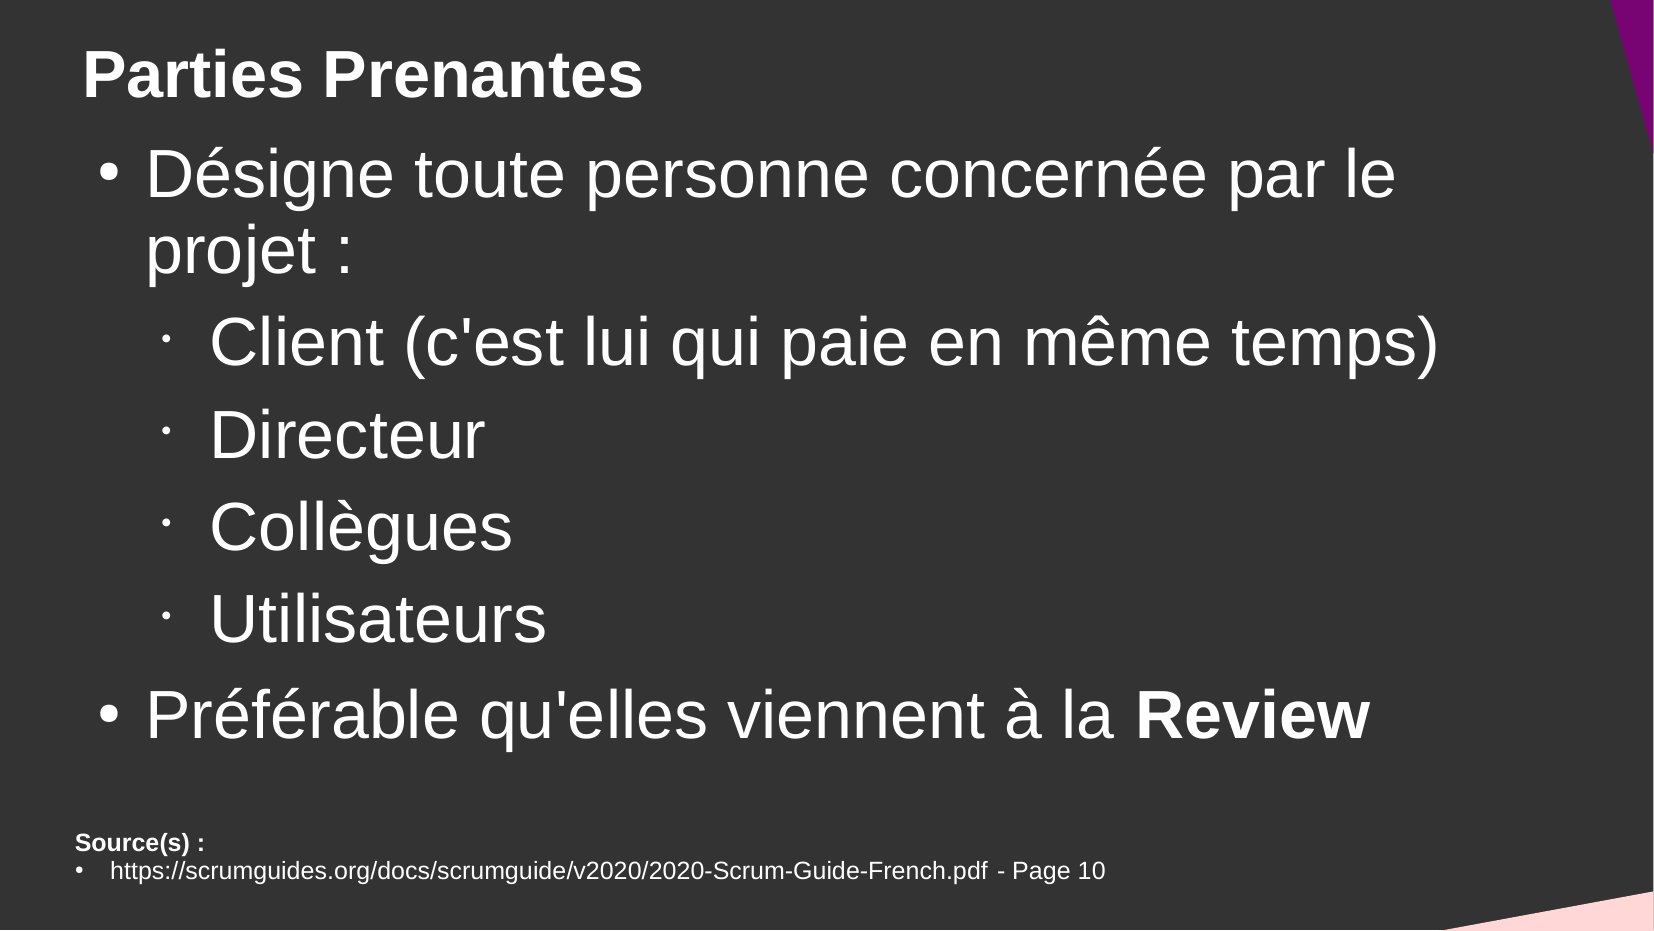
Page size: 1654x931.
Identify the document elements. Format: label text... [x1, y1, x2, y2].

title Parties Prenantes [82, 37, 1571, 122]
text_box [1438, 891, 1654, 931]
text_box [1610, 0, 1654, 156]
list Désigne toute personne concernée par le projet : Client (c'est lui qui paie en même temps) Directeur Collègues Utilisateurs Préférable qu'elles viennent à la Review [80, 135, 1620, 756]
text_box Source(s) : https://scrumguides.org/docs/scrumguide/v2020/2020-Scrum-Guide-French.pdf - Page 10 [60, 821, 1546, 921]
